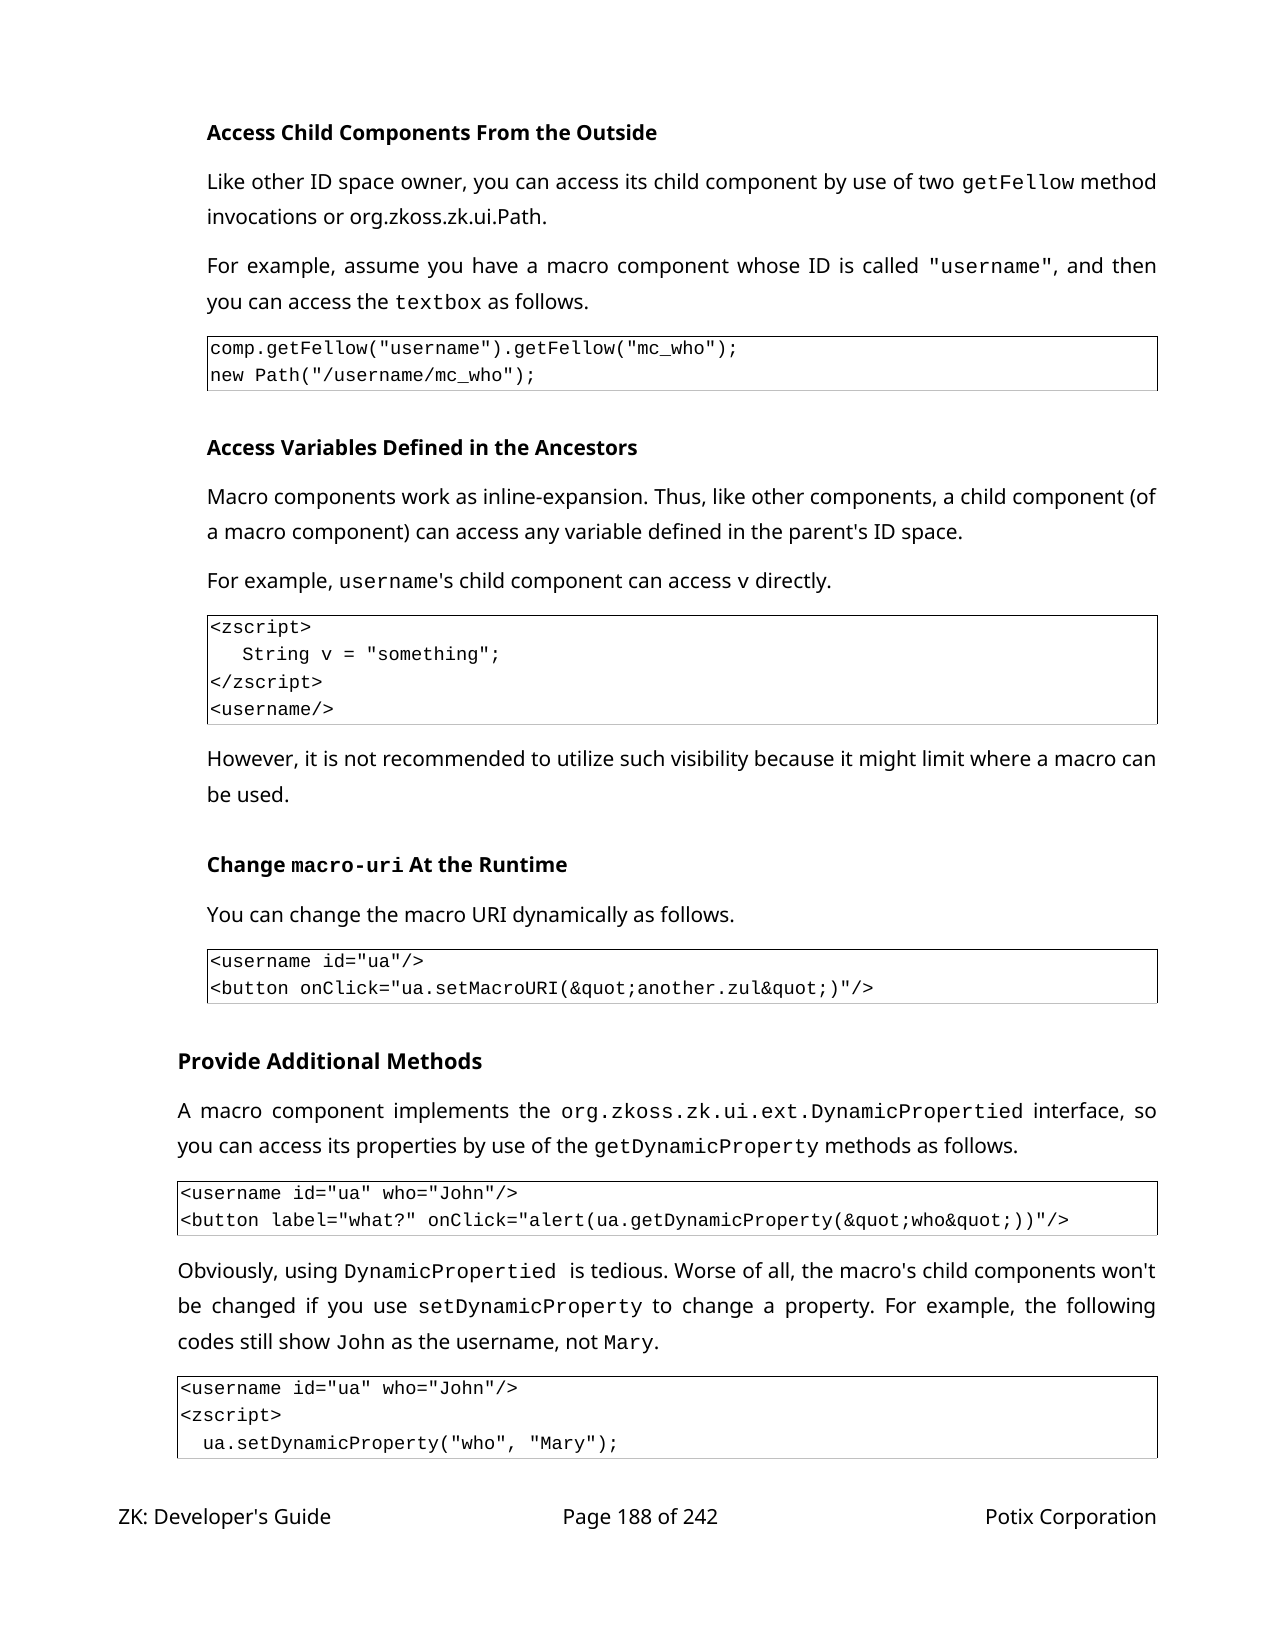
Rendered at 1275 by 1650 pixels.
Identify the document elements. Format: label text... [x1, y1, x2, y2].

text String v = "something"; [208, 642, 1157, 667]
text Like other ID space owner, you can access its child component by use of two getFellow method invocations or org.zkoss.zk.ui.Path. [207, 167, 1157, 231]
text comp.getFellow("username").getFellow("mc_who"); [208, 337, 1157, 360]
text Obviously, using DynamicPropertied is tedious. Worse of all, the macro's child components won't be changed if you use setDynamicProperty to change a property. For example, the following codes still show John as the username, not Mary. [177, 1256, 1157, 1356]
text <username id="ua" who="John"/> [178, 1182, 1157, 1205]
text new Path("/username/mc_who"); [208, 363, 1157, 390]
text <username id="ua"/> [208, 950, 1157, 973]
text <username/> [208, 697, 1157, 724]
text <username id="ua" who="John"/> [178, 1377, 1157, 1400]
subtitle Provide Additional Methods [177, 1046, 1157, 1076]
subtitle Access Variables Defined in the Ancestors [207, 433, 1157, 461]
text <button onClick="ua.setMacroURI(&quot;another.zul&quot;)"/> [208, 976, 1157, 1003]
text You can change the macro URI dynamically as follows. [207, 900, 1157, 928]
subtitle Change macro-uri At the Runtime [207, 851, 1157, 879]
text <zscript> [178, 1403, 1157, 1428]
text <zscript> [208, 616, 1157, 639]
text <button label="what?" onClick="alert(ua.getDynamicProperty(&quot;who&quot;))"/> [178, 1208, 1157, 1235]
text </zscript> [208, 669, 1157, 694]
text However, it is not recommended to utilize such visibility because it might limit where a macro can be used. [207, 744, 1157, 808]
text Macro components work as inline-expansion. Thus, like other components, a child component (of a macro component) can access any variable defined in the parent's ID space. [207, 482, 1157, 545]
text For example, username's child component can access v directly. [207, 566, 1157, 594]
text For example, assume you have a macro component whose ID is called "username", and then you can access the textbox as follows. [207, 251, 1157, 315]
subtitle Access Child Components From the Outside [207, 118, 1157, 146]
text ua.setDynamicProperty("who", "Mary"); [178, 1431, 1157, 1458]
text A macro component implements the org.zkoss.zk.ui.ext.DynamicPropertied interface, so you can access its properties by use of the getDynamicProperty methods as follows. [177, 1096, 1157, 1160]
